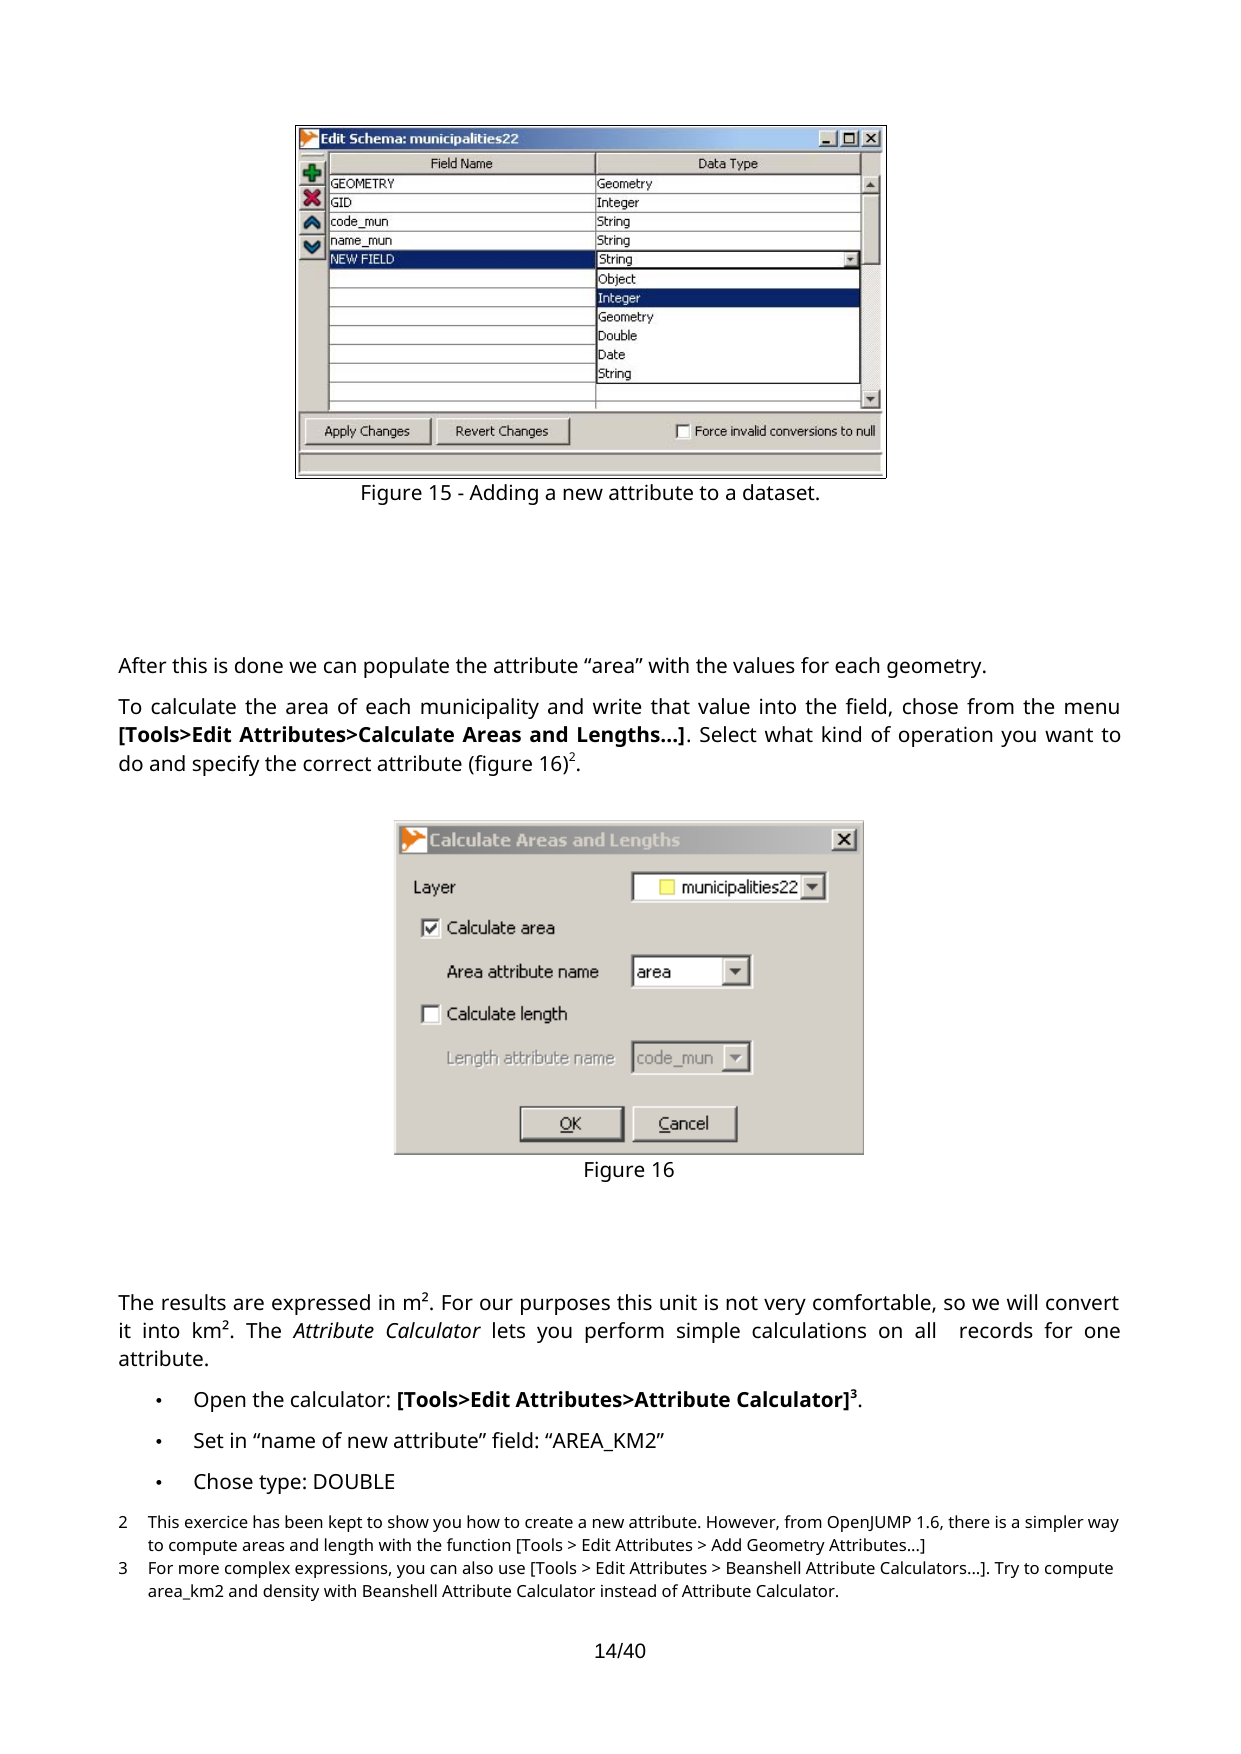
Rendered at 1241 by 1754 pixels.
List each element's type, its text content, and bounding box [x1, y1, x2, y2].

text The results are expressed in m². For our purposes this unit is not very comfortable, so we will convert it into km². The Attribute Calculator lets you perform simple calculations on all records for one attribute. [118, 1288, 1122, 1373]
text After this is done we can populate the attribute “area” with the values for each geometry. [118, 651, 1122, 679]
list For more complex expressions, you can also use [Tools > Edit Attributes > Beanshell Attribute Calculators...]. Try to compute area_km2 and density with Beanshell Attribute Calculator instead of Attribute Calculator. [118, 1556, 1122, 1602]
text This exercice has been kept to show you how to create a new attribute. However, from OpenJUMP 1.6, there is a simpler way to compute areas and length with the function [Tools > Edit Attributes > Add Geometry Attributes...] [118, 1511, 1122, 1556]
text To calculate the area of each municipality and write that value into the field, chose from the menu [Tools>Edit Attributes>Calculate Areas and Lengths...]. Select what kind of operation you want to do and specify the correct attribute (figure 16). [118, 692, 1122, 777]
list Chose type: DOUBLE [156, 1467, 1122, 1496]
list Open the calculator: [Tools>Edit Attributes>Attribute Calculator]. [156, 1385, 1122, 1414]
picture [393, 820, 864, 1155]
text Figure 15 - Adding a new attribute to a dataset. [295, 479, 886, 507]
list Set in “name of new attribute” field: “AREA_KM2” [156, 1426, 1122, 1455]
text [296, 126, 886, 478]
picture [298, 127, 883, 476]
text Figure 16 [405, 1155, 853, 1183]
